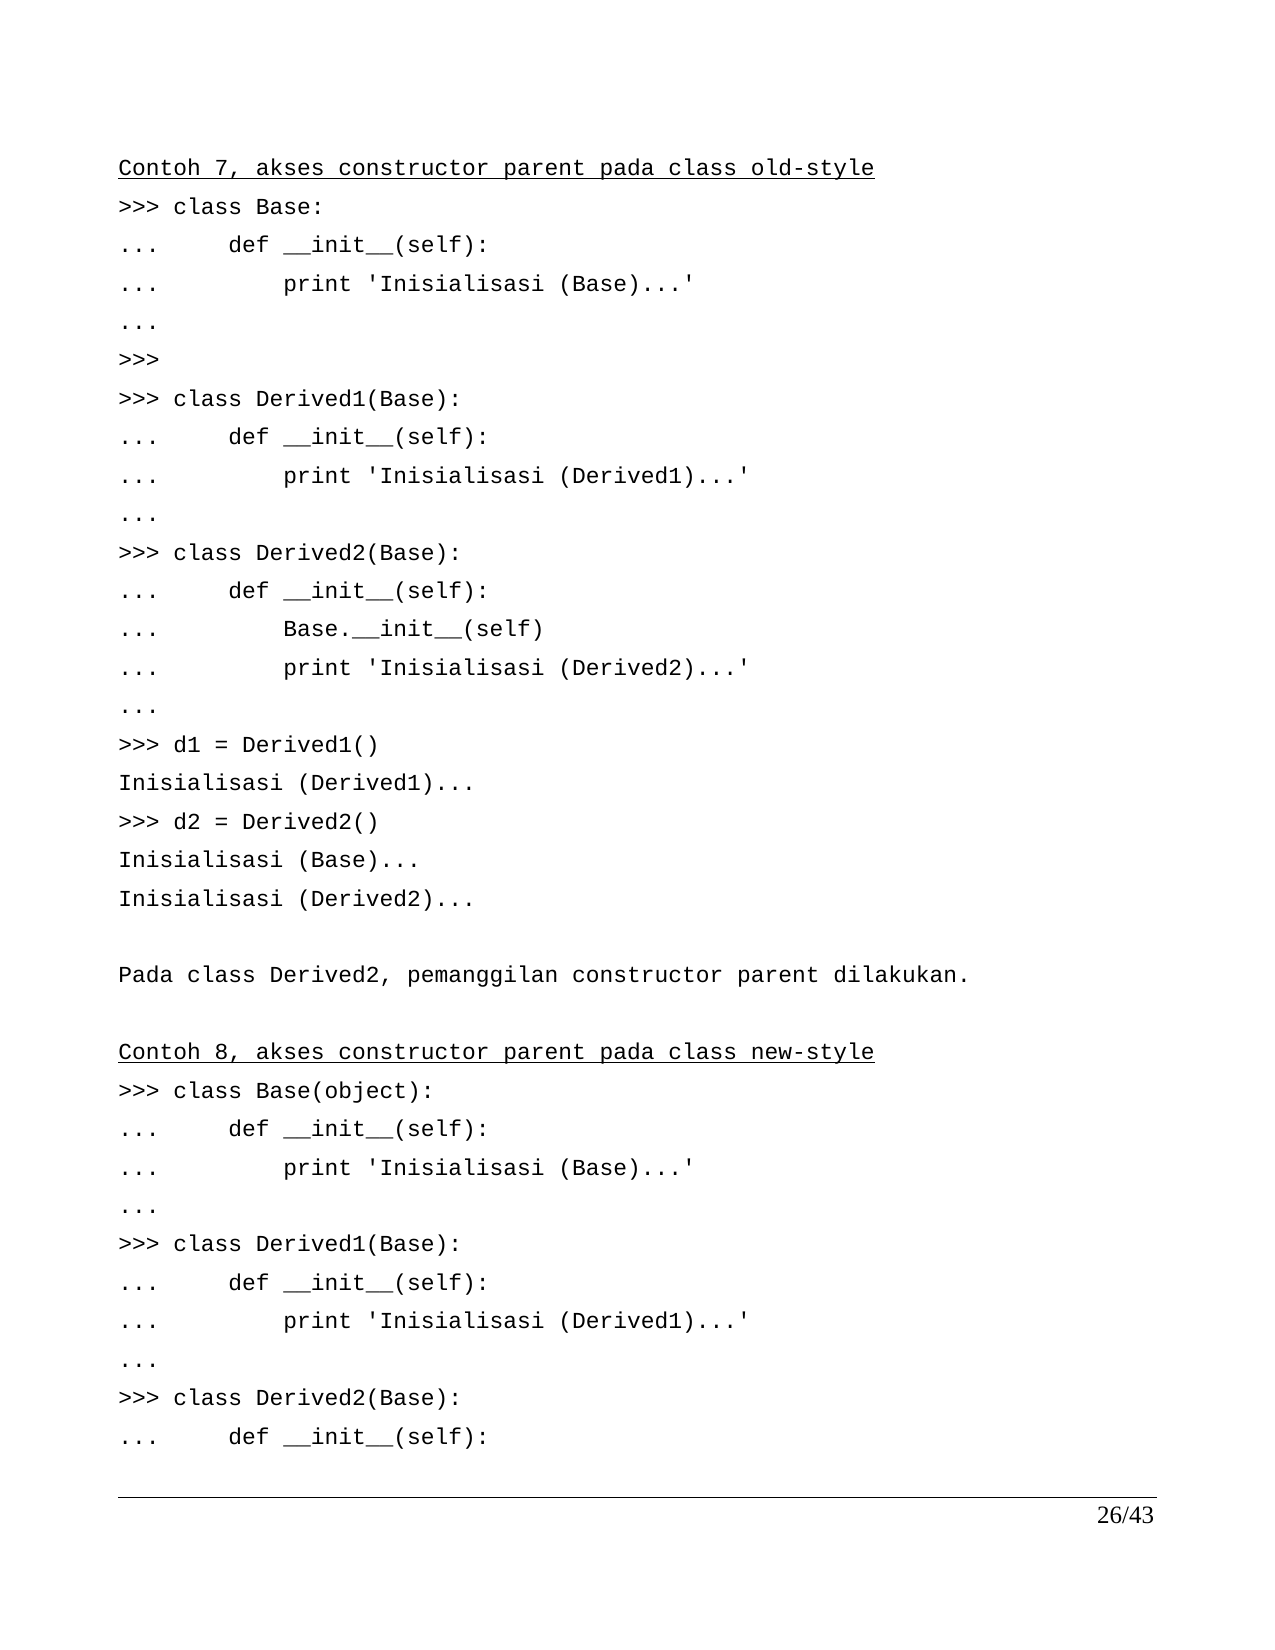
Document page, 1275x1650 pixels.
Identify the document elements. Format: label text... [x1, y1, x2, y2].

text ... print 'Inisialisasi (Derived2)...' [118, 656, 1157, 682]
text ... [118, 1194, 1157, 1220]
text ... print 'Inisialisasi (Derived1)...' [118, 1310, 1157, 1336]
text >>> [118, 349, 1157, 375]
text Contoh 8, akses constructor parent pada class new-style [118, 1041, 1157, 1067]
text Inisialisasi (Derived1)... [118, 772, 1157, 797]
text ... print 'Inisialisasi (Base)...' [118, 272, 1157, 298]
text Inisialisasi (Derived2)... [118, 887, 1157, 913]
text >>> class Base: [118, 195, 1157, 221]
text Pada class Derived2, pemanggilan constructor parent dilakukan. [118, 964, 1157, 990]
text >>> class Derived2(Base): [118, 1387, 1157, 1412]
text Inisialisasi (Base)... [118, 848, 1157, 874]
text ... print 'Inisialisasi (Base)...' [118, 1156, 1157, 1182]
text ... [118, 310, 1157, 336]
text ... [118, 695, 1157, 721]
text Contoh 7, akses constructor parent pada class old-style [118, 157, 1157, 182]
text >>> class Base(object): [118, 1079, 1157, 1105]
text ... def __init__(self): [118, 1271, 1157, 1297]
text ... def __init__(self): [118, 1425, 1157, 1451]
text >>> class Derived1(Base): [118, 1233, 1157, 1259]
text ... def __init__(self): [118, 233, 1157, 259]
text ... Base.__init__(self) [118, 618, 1157, 644]
text >>> d2 = Derived2() [118, 810, 1157, 836]
text ... [118, 502, 1157, 528]
text >>> class Derived1(Base): [118, 387, 1157, 413]
text >>> d1 = Derived1() [118, 733, 1157, 759]
text ... print 'Inisialisasi (Derived1)...' [118, 464, 1157, 490]
text ... def __init__(self): [118, 579, 1157, 605]
text ... def __init__(self): [118, 1117, 1157, 1143]
text ... [118, 1348, 1157, 1374]
text ... def __init__(self): [118, 426, 1157, 452]
text >>> class Derived2(Base): [118, 541, 1157, 567]
